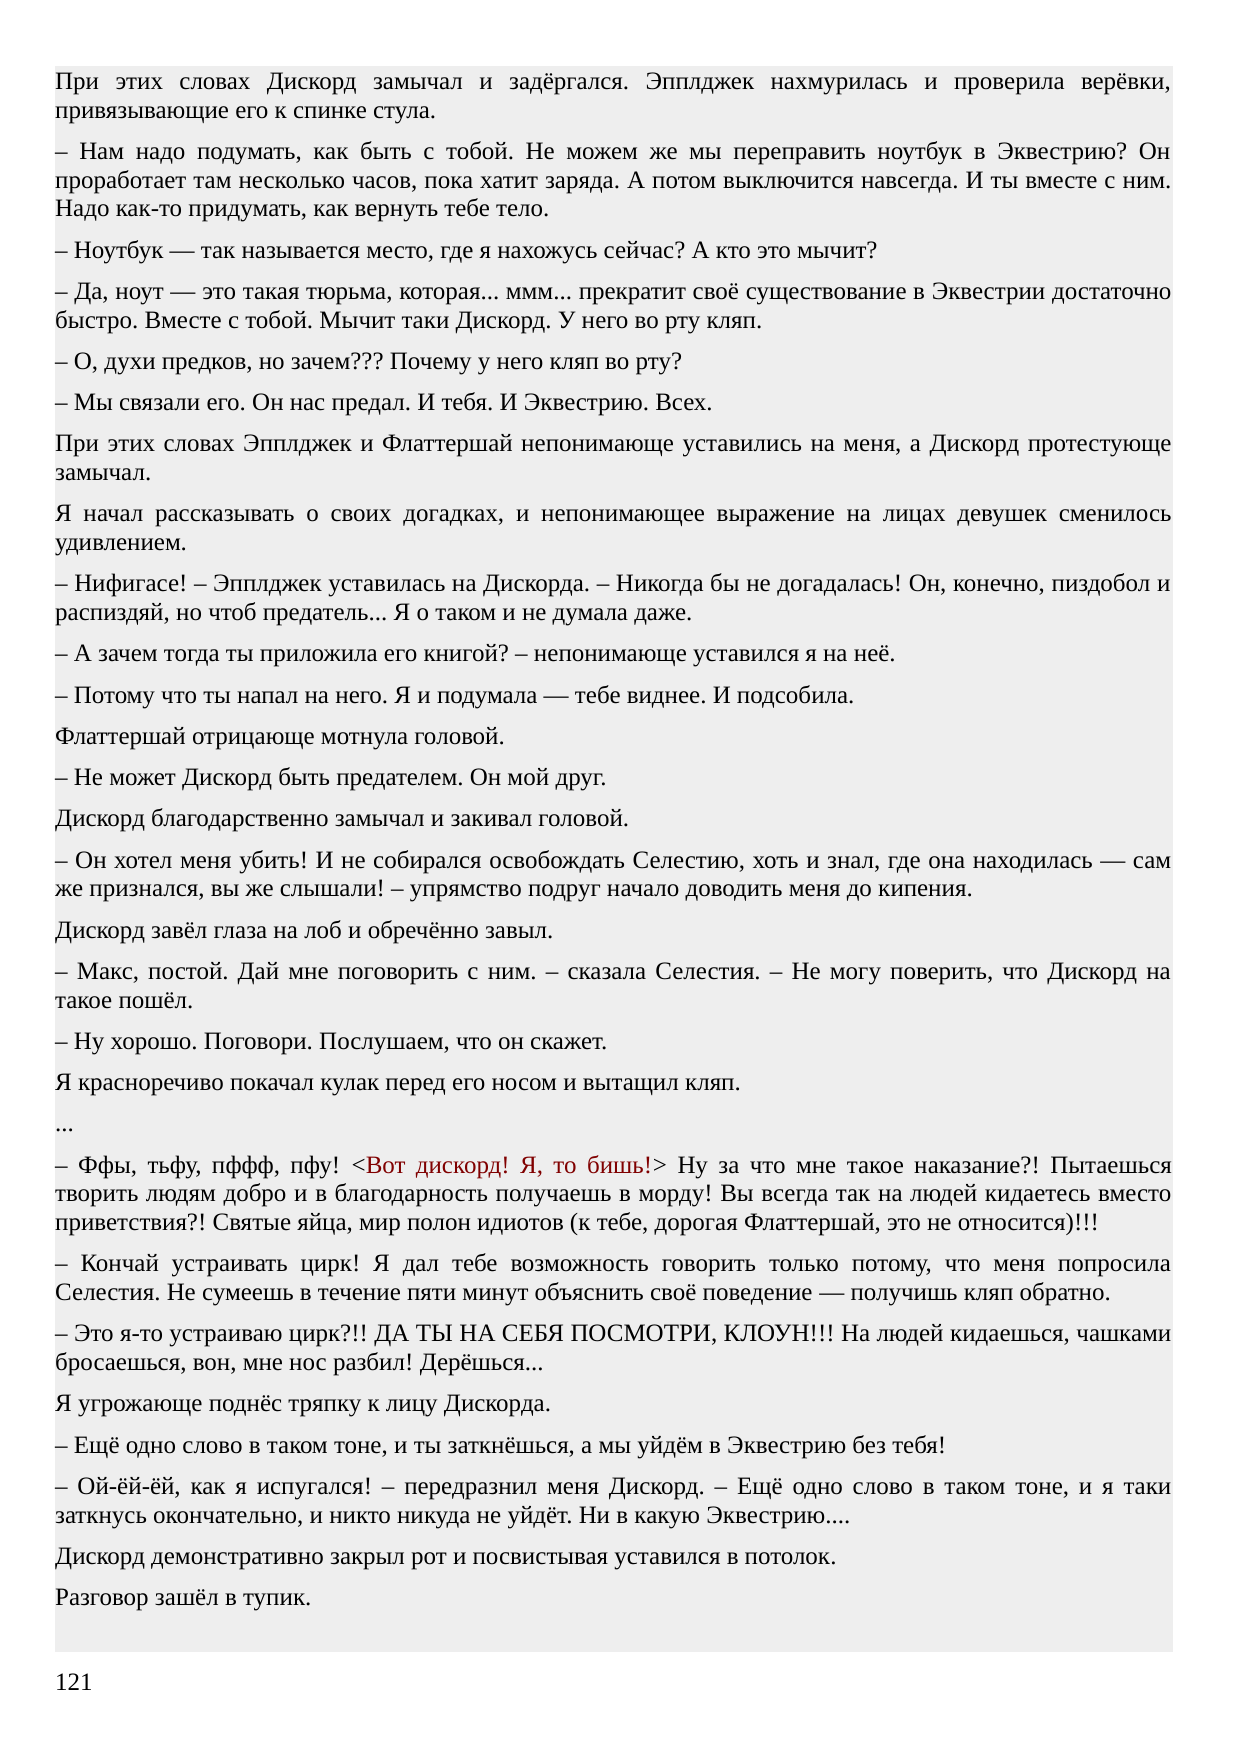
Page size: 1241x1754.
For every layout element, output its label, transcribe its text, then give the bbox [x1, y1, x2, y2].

text – Да, ноут — это такая тюрьма, которая... ммм... прекратит своё существование в Эквестрии достаточно быстро. Вместе с тобой. Мычит таки Дискорд. У него во рту кляп. [55, 276, 1173, 333]
text – Он хотел меня убить! И не собирался освобождать Селестию, хоть и знал, где она находилась — сам же признался, вы же слышали! – упрямство подруг начало доводить меня до кипения. [55, 845, 1173, 902]
text Я красноречиво покачал кулак перед его носом и вытащил кляп. [55, 1067, 1173, 1096]
text При этих словах Эпплджек и Флаттершай непонимающе уставились на меня, а Дискорд протестующе замычал. [55, 428, 1173, 486]
text – Ффы, тьфу, пффф, пфу! <Вот дискорд! Я, то бишь!> Ну за что мне такое наказание?! Пытаешься творить людям добро и в благодарность получаешь в морду! Вы всегда так на людей кидаетесь вместо приветствия?! Святые яйца, мир полон идиотов (к тебе, дорогая Флаттершай, это не относится)!!! [55, 1150, 1173, 1236]
text – Макс, постой. Дай мне поговорить с ним. – сказала Селестия. – Не могу поверить, что Дискорд на такое пошёл. [55, 956, 1173, 1013]
text – О, духи предков, но зачем??? Почему у него кляп во рту? [55, 346, 1173, 375]
text – Ещё одно слово в таком тоне, и ты заткнёшься, а мы уйдём в Эквестрию без тебя! [55, 1430, 1173, 1458]
text – Ну хорошо. Поговори. Послушаем, что он скажет. [55, 1026, 1173, 1055]
text ... [55, 1108, 1173, 1137]
text – Нифигасе! – Эпплджек уставилась на Дискорда. – Никогда бы не догадалась! Он, конечно, пиздобол и распиздяй, но чтоб предатель... Я о таком и не думала даже. [55, 568, 1173, 626]
text Я угрожающе поднёс тряпку к лицу Дискорда. [55, 1388, 1173, 1417]
text Дискорд завёл глаза на лоб и обречённо завыл. [55, 915, 1173, 943]
text – Нам надо подумать, как быть с тобой. Не можем же мы переправить ноутбук в Эквестрию? Он проработает там несколько часов, пока хатит заряда. А потом выключится навсегда. И ты вместе с ним. Надо как-то придумать, как вернуть тебе тело. [55, 136, 1173, 222]
text – Не может Дискорд быть предателем. Он мой друг. [55, 762, 1173, 791]
text – А зачем тогда ты приложила его книгой? – непонимающе уставился я на неё. [55, 638, 1173, 667]
text Я начал рассказывать о своих догадках, и непонимающее выражение на лицах девушек сменилось удивлением. [55, 498, 1173, 556]
text Дискорд благодарственно замычал и закивал головой. [55, 803, 1173, 832]
text – Ноутбук — так называется место, где я нахожусь сейчас? А кто это мычит? [55, 235, 1173, 263]
text – Это я-то устраиваю цирк?!! ДА ТЫ НА СЕБЯ ПОСМОТРИ, КЛОУН!!! На людей кидаешься, чашками бросаешься, вон, мне нос разбил! Дерёшься... [55, 1318, 1173, 1376]
text – Ой-ёй-ёй, как я испугался! – передразнил меня Дискорд. – Ещё одно слово в таком тоне, и я таки заткнусь окончательно, и никто никуда не уйдёт. Ни в какую Эквестрию.... [55, 1471, 1173, 1528]
text – Мы связали его. Он нас предал. И тебя. И Эквестрию. Всех. [55, 387, 1173, 416]
text Дискорд демонстративно закрыл рот и посвистывая уставился в потолок. [55, 1541, 1173, 1570]
text При этих словах Дискорд замычал и задёргался. Эпплджек нахмурилась и проверила верёвки, привязывающие его к спинке стула. [55, 66, 1173, 123]
text Разговор зашёл в тупик. [55, 1582, 1173, 1611]
text – Потому что ты напал на него. Я и подумала — тебе виднее. И подсобила. [55, 680, 1173, 708]
text – Кончай устраивать цирк! Я дал тебе возможность говорить только потому, что меня попросила Селестия. Не сумеешь в течение пяти минут объяснить своё поведение — получишь кляп обратно. [55, 1248, 1173, 1306]
text Флаттершай отрицающе мотнула головой. [55, 721, 1173, 750]
